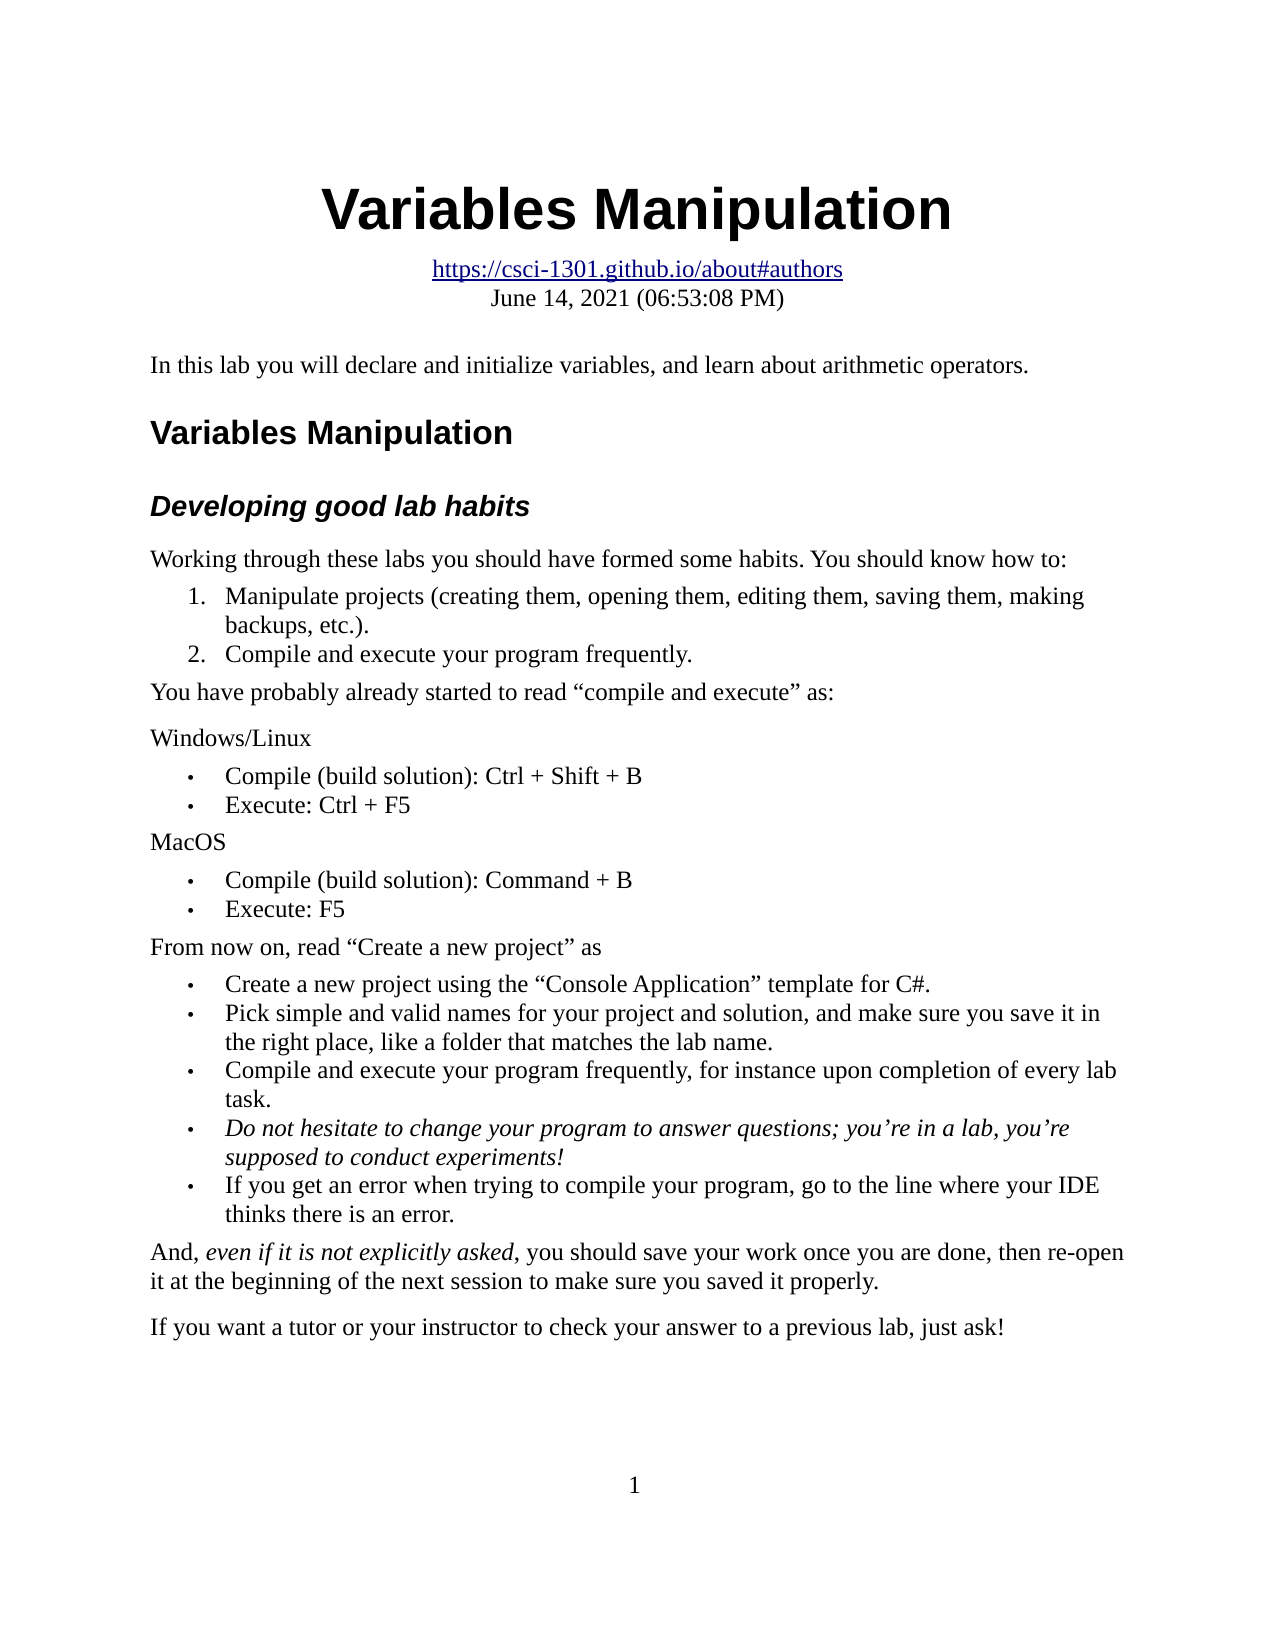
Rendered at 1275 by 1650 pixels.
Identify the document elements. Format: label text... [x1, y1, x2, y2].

text In this lab you will declare and initialize variables, and learn about arithmetic operators. [150, 350, 1125, 378]
list Execute: Ctrl + F5 [187, 790, 1125, 818]
text MacOS [150, 827, 1125, 856]
list Compile and execute your program frequently. [187, 639, 1125, 668]
list Manipulate projects (creating them, opening them, editing them, saving them, making backups, etc.). [187, 581, 1125, 639]
text And, even if it is not explicitly asked, you should save your work once you are done, then re-open it at the beginning of the next session to make sure you saved it properly. [150, 1237, 1125, 1294]
list Execute: F5 [187, 894, 1125, 923]
list Compile and execute your program frequently, for instance upon completion of every lab task. [187, 1056, 1125, 1113]
text June 14, 2021 (06:53:08 PM) [150, 283, 1125, 312]
list Pick simple and valid names for your project and solution, and make sure you save it in the right place, like a folder that matches the lab name. [187, 998, 1125, 1056]
list If you get an error when trying to compile your program, go to the line where your IDE thinks there is an error. [187, 1171, 1125, 1228]
list Create a new project using the “Console Application” template for C#. [187, 969, 1125, 998]
text You have probably already started to read “compile and execute” as: [150, 677, 1125, 705]
list Compile (build solution): Ctrl + Shift + B [187, 761, 1125, 790]
text Working through these labs you should have formed some habits. You should know how to: [150, 544, 1125, 572]
text https://csci-1301.github.io/about#authors [150, 254, 1125, 283]
text Windows/Linux [150, 723, 1125, 752]
subtitle Variables Manipulation [150, 412, 1125, 451]
title Variables Manipulation [150, 175, 1125, 242]
list Compile (build solution): Command + B [187, 865, 1125, 894]
text If you want a tutor or your instructor to check your answer to a previous lab, just ask! [150, 1312, 1125, 1341]
text From now on, read “Create a new project” as [150, 932, 1125, 960]
subtitle Developing good lab habits [150, 489, 1125, 522]
list Do not hesitate to change your program to answer questions; you’re in a lab, you’re supposed to conduct experiments! [187, 1113, 1125, 1171]
